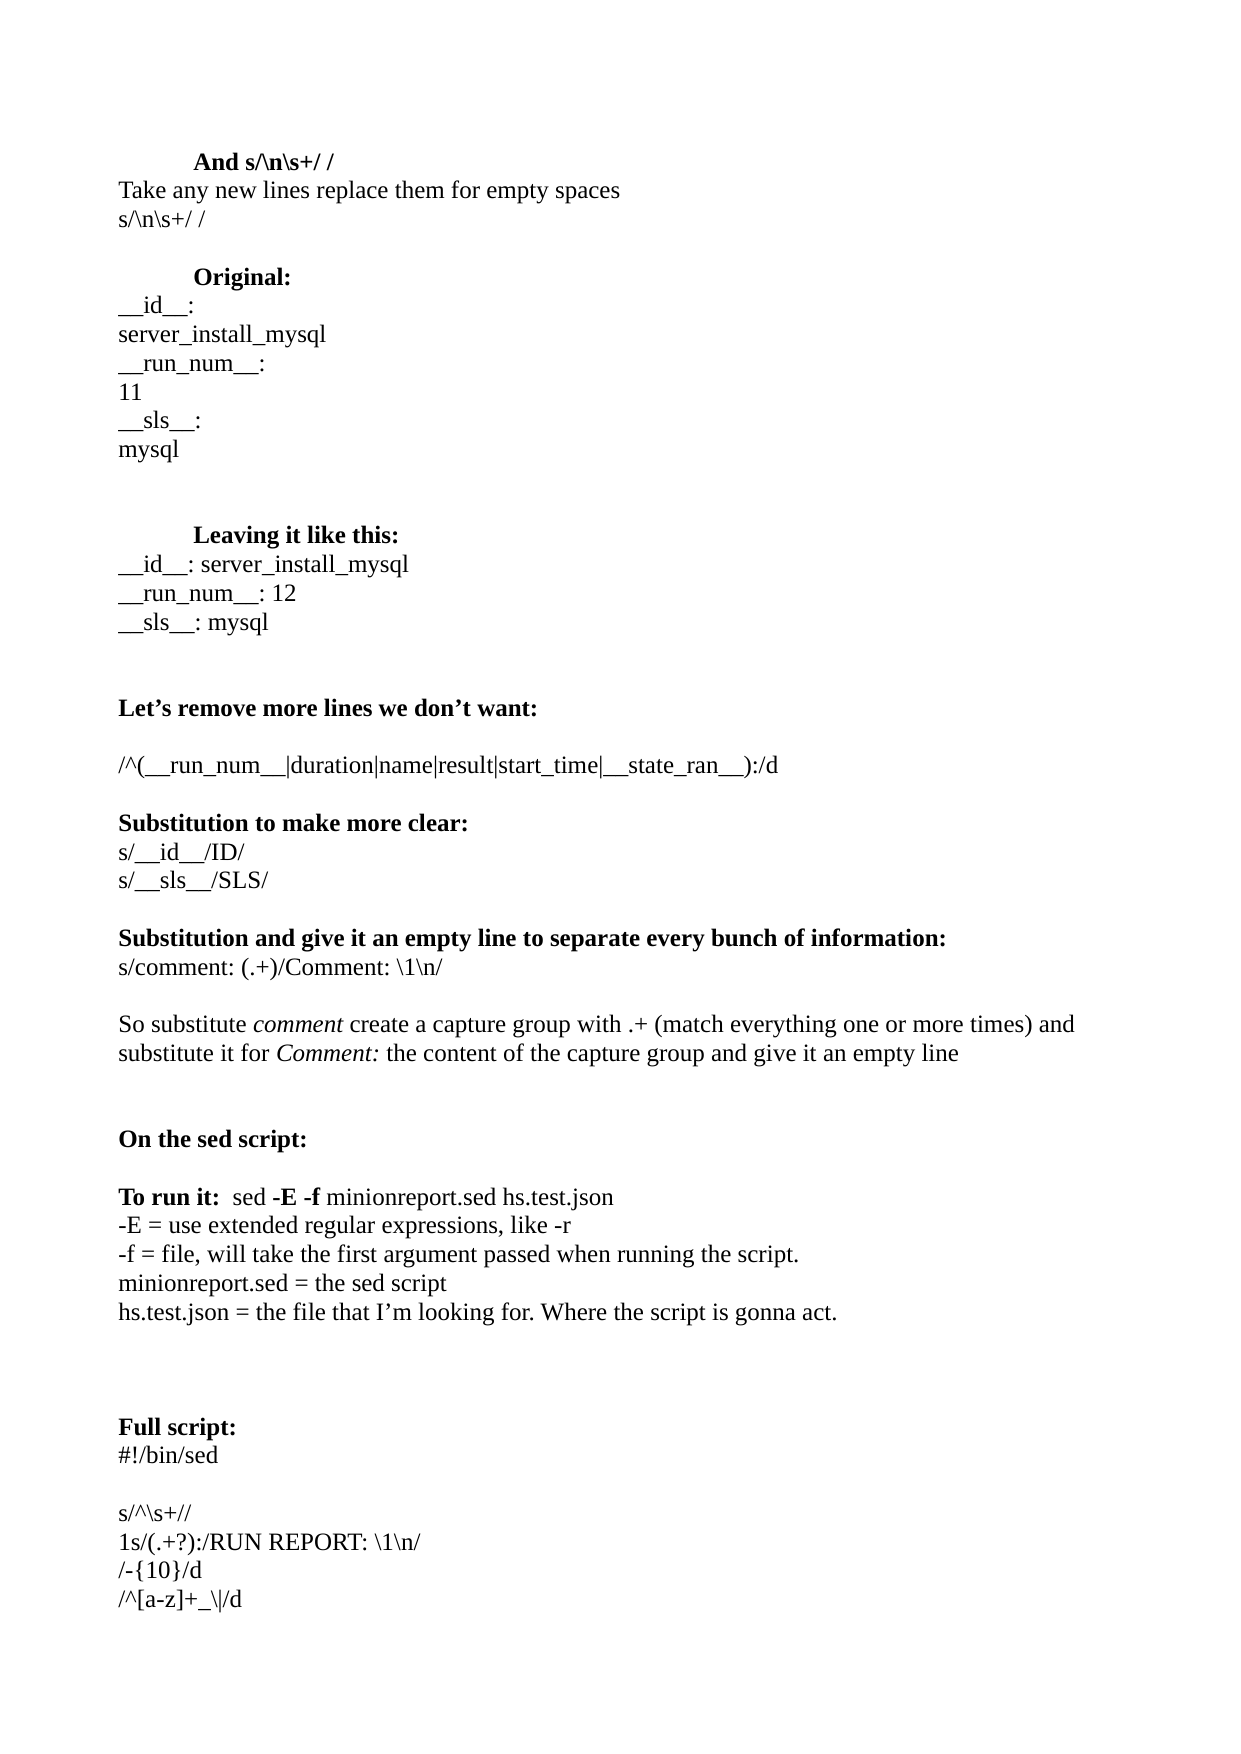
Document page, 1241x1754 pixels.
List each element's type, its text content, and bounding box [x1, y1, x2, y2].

text Substitution to make more clear: [118, 808, 1122, 837]
text 11 [118, 377, 1122, 406]
text s/__id__/ID/ [118, 837, 1122, 866]
text /^(__run_num__|duration|name|result|start_time|__state_ran__):/d [118, 751, 1122, 779]
text And s/\n\s+/ / [118, 147, 1122, 176]
text /-{10}/d [118, 1556, 1122, 1584]
text server_install_mysql [118, 319, 1122, 348]
text s/\n\s+/ / [118, 204, 1122, 233]
text __run_num__: 12 [118, 578, 1122, 607]
text s/__sls__/SLS/ [118, 866, 1122, 894]
text -E = use extended regular expressions, like -r [118, 1211, 1122, 1239]
text To run it: sed -E -f minionreport.sed hs.test.json [118, 1182, 1122, 1211]
text Original: [118, 262, 1122, 291]
text On the sed script: [118, 1124, 1122, 1153]
text Substitution and give it an empty line to separate every bunch of information: [118, 923, 1122, 952]
text Take any new lines replace them for empty spaces [118, 176, 1122, 204]
text __id__: server_install_mysql [118, 549, 1122, 578]
text hs.test.json = the file that I’m looking for. Where the script is gonna act. [118, 1297, 1122, 1326]
text So substitute comment create a capture group with .+ (match everything one or more times) and substitute it for Comment: the content of the capture group and give it an empty line [118, 1009, 1122, 1067]
text __run_num__: [118, 348, 1122, 377]
text minionreport.sed = the sed script [118, 1268, 1122, 1297]
text Full script: [118, 1412, 1122, 1441]
text mysql [118, 434, 1122, 463]
text s/comment: (.+)/Comment: \1\n/ [118, 952, 1122, 981]
text s/^\s+// [118, 1498, 1122, 1527]
text Let’s remove more lines we don’t want: [118, 693, 1122, 722]
text __sls__: mysql [118, 607, 1122, 636]
text Leaving it like this: [118, 521, 1122, 549]
text __sls__: [118, 406, 1122, 434]
text 1s/(.+?):/RUN REPORT: \1\n/ [118, 1527, 1122, 1556]
text __id__: [118, 291, 1122, 319]
text -f = file, will take the first argument passed when running the script. [118, 1239, 1122, 1268]
text /^[a-z]+_\|/d [118, 1584, 1122, 1613]
text #!/bin/sed [118, 1441, 1122, 1469]
